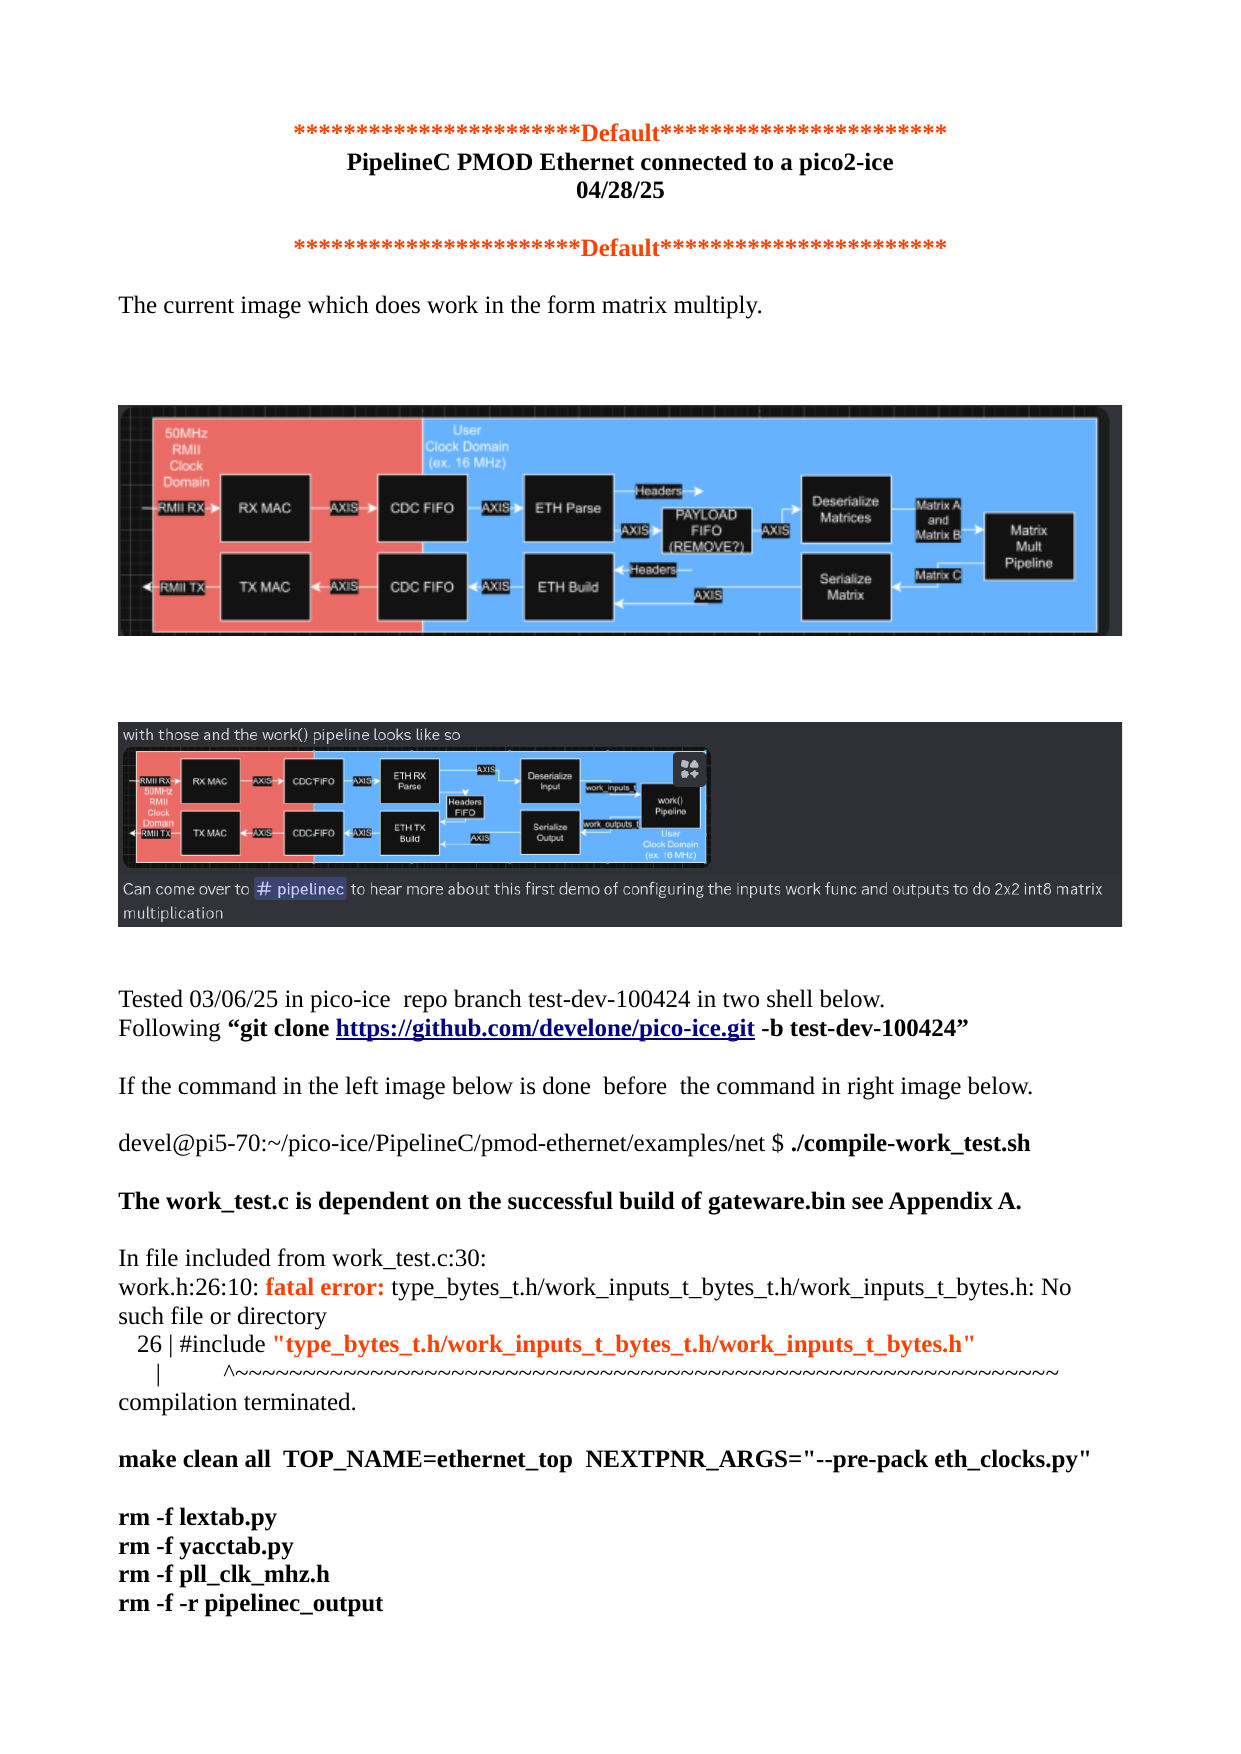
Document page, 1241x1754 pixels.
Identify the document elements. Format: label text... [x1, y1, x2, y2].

picture [118, 405, 1123, 636]
picture [118, 722, 1123, 927]
text rm -f pll_clk_mhz.h [118, 1559, 1122, 1588]
text rm -f yacctab.py [118, 1531, 1122, 1559]
text Following “git clone https://github.com/develone/pico-ice.git -b test-dev-100424” [118, 1013, 1122, 1042]
text The work_test.c is dependent on the successful build of gateware.bin see Appendix A. [118, 1186, 1122, 1214]
text ***********************Default*********************** [118, 233, 1122, 262]
text In file included from work_test.c:30: [118, 1243, 1122, 1272]
text ***********************Default*********************** [118, 118, 1122, 147]
text devel@pi5-70:~/pico-ice/PipelineC/pmod-ethernet/examples/net $ ./compile-work_test.sh [118, 1128, 1122, 1157]
text rm -f -r pipelinec_output [118, 1588, 1122, 1617]
text If the command in the left image below is done before the command in right image below. [118, 1071, 1122, 1099]
text The current image which does work in the form matrix multiply. [118, 291, 1122, 319]
text compilation terminated. [118, 1387, 1122, 1416]
text make clean all TOP_NAME=ethernet_top NEXTPNR_ARGS="--pre-pack eth_clocks.py" [118, 1444, 1122, 1473]
text 26 | #include "type_bytes_t.h/work_inputs_t_bytes_t.h/work_inputs_t_bytes.h" [118, 1329, 1122, 1358]
text PipelineC PMOD Ethernet connected to a pico2-ice [118, 147, 1122, 176]
text work.h:26:10: fatal error: type_bytes_t.h/work_inputs_t_bytes_t.h/work_inputs_t_bytes.h: No such file or directory [118, 1272, 1122, 1329]
text Tested 03/06/25 in pico-ice repo branch test-dev-100424 in two shell below. [118, 984, 1122, 1013]
text 04/28/25 [118, 176, 1122, 204]
text rm -f lextab.py [118, 1502, 1122, 1531]
text | ^~~~~~~~~~~~~~~~~~~~~~~~~~~~~~~~~~~~~~~~~~~~~~~~~~~~~~~~~~~~~~ [118, 1358, 1122, 1387]
